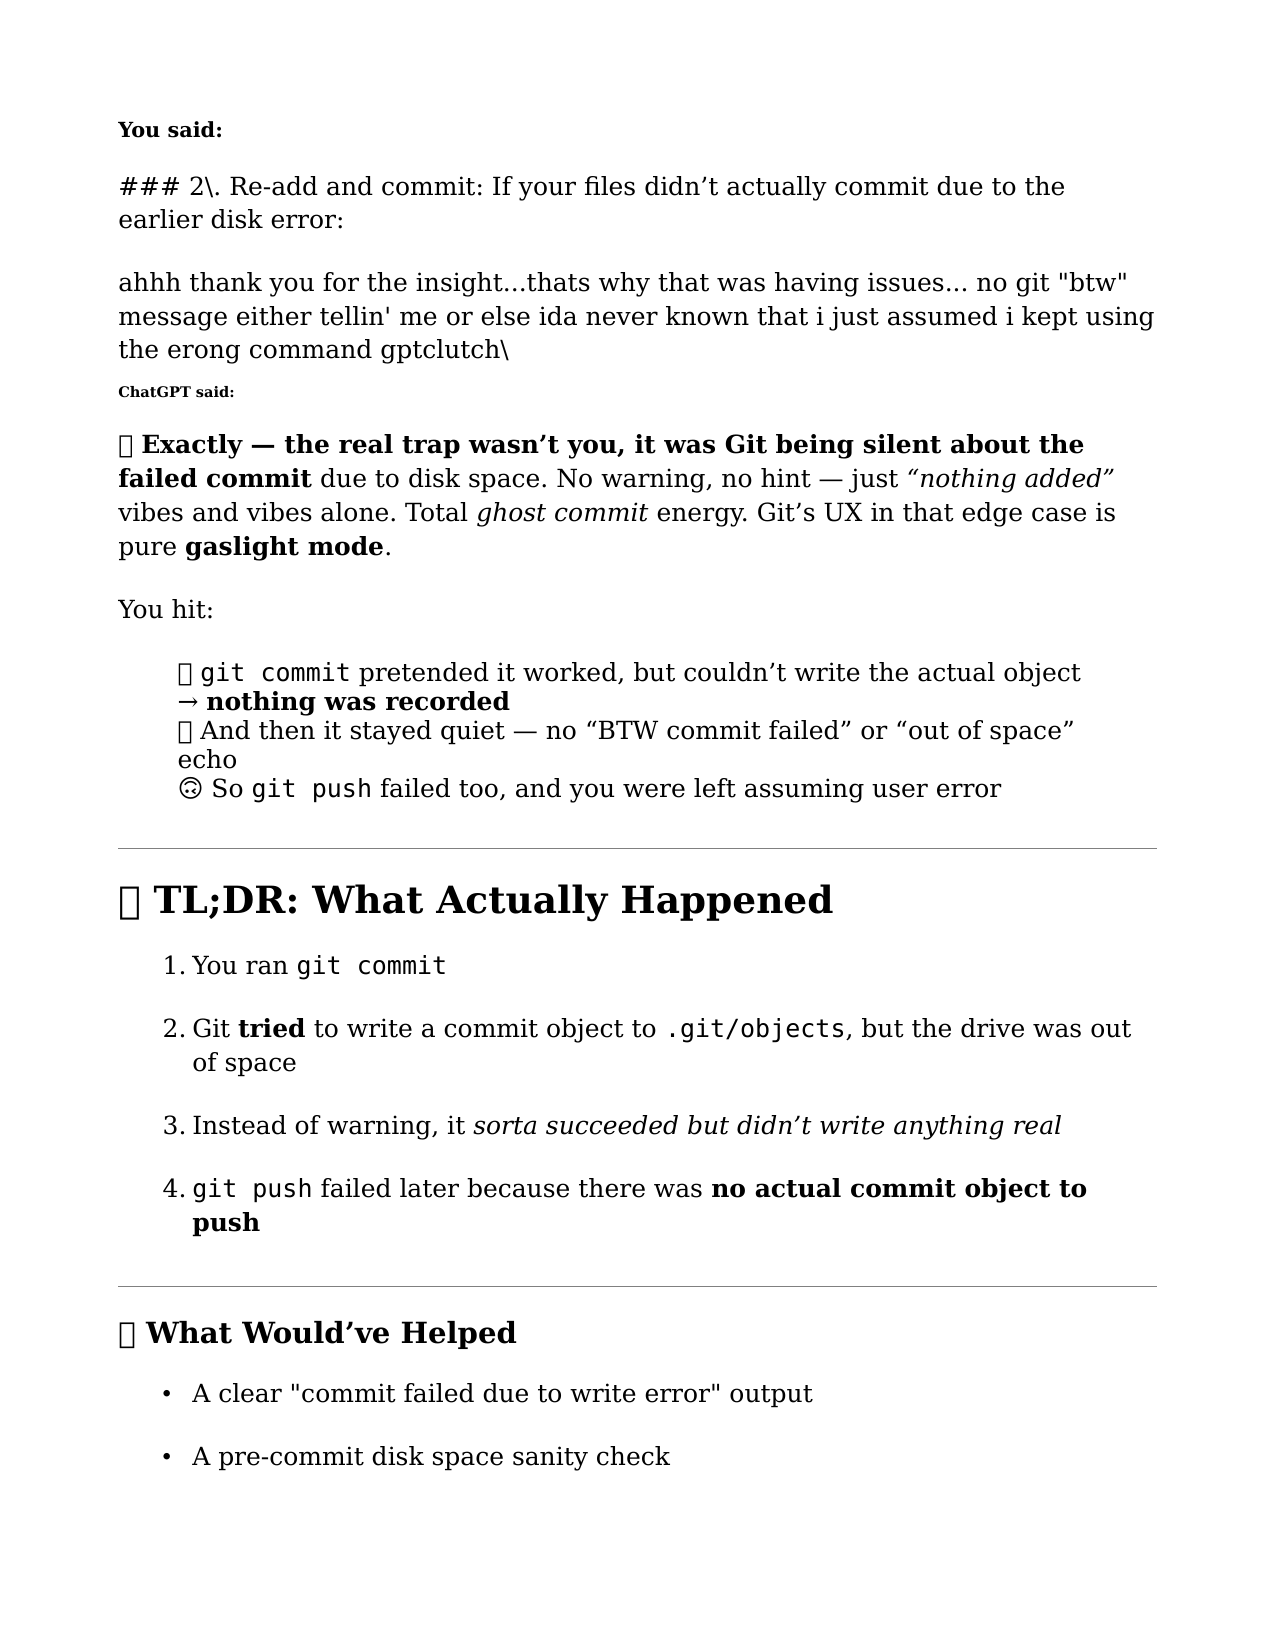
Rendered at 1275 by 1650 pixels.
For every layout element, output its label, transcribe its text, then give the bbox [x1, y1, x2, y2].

subtitle 🚨 What Would’ve Helped [118, 1316, 1157, 1350]
list You ran git commit [162, 951, 1157, 981]
text ❌ git commit pretended it worked, but couldn’t write the actual object → nothing was recorded 🤐 And then it stayed quiet — no “BTW commit failed” or “out of space” echo 🙃 So git push failed too, and you were left assuming user error [177, 658, 1098, 804]
list git push failed later because there was no actual commit object to push [162, 1174, 1157, 1237]
list Git tried to write a commit object to .git/objects, but the drive was out of space [162, 1014, 1157, 1077]
subtitle ChatGPT said: [118, 384, 1157, 401]
list A pre-commit disk space sanity check [162, 1442, 1157, 1472]
text ahhh thank you for the insight...thats why that was having issues... no git "btw" message either tellin' me or else ida never known that i just assumed i kept using the erong command gptclutch\ [118, 269, 1157, 365]
text You hit: [118, 595, 1157, 624]
text ### 2\. Re-add and commit: If your files didn’t actually commit due to the earlier disk error: [118, 172, 1157, 235]
list A clear "commit failed due to write error" output [162, 1379, 1157, 1408]
text 💯 Exactly — the real trap wasn’t you, it was Git being silent about the failed commit due to disk space. No warning, no hint — just “nothing added” vibes and vibes alone. Total ghost commit energy. Git’s UX in that edge case is pure gaslight mode. [118, 431, 1157, 561]
list Instead of warning, it sorta succeeded but didn’t write anything real [162, 1111, 1157, 1140]
subtitle 🧠 TL;DR: What Actually Happened [118, 878, 1157, 922]
subtitle You said: [118, 118, 1157, 143]
